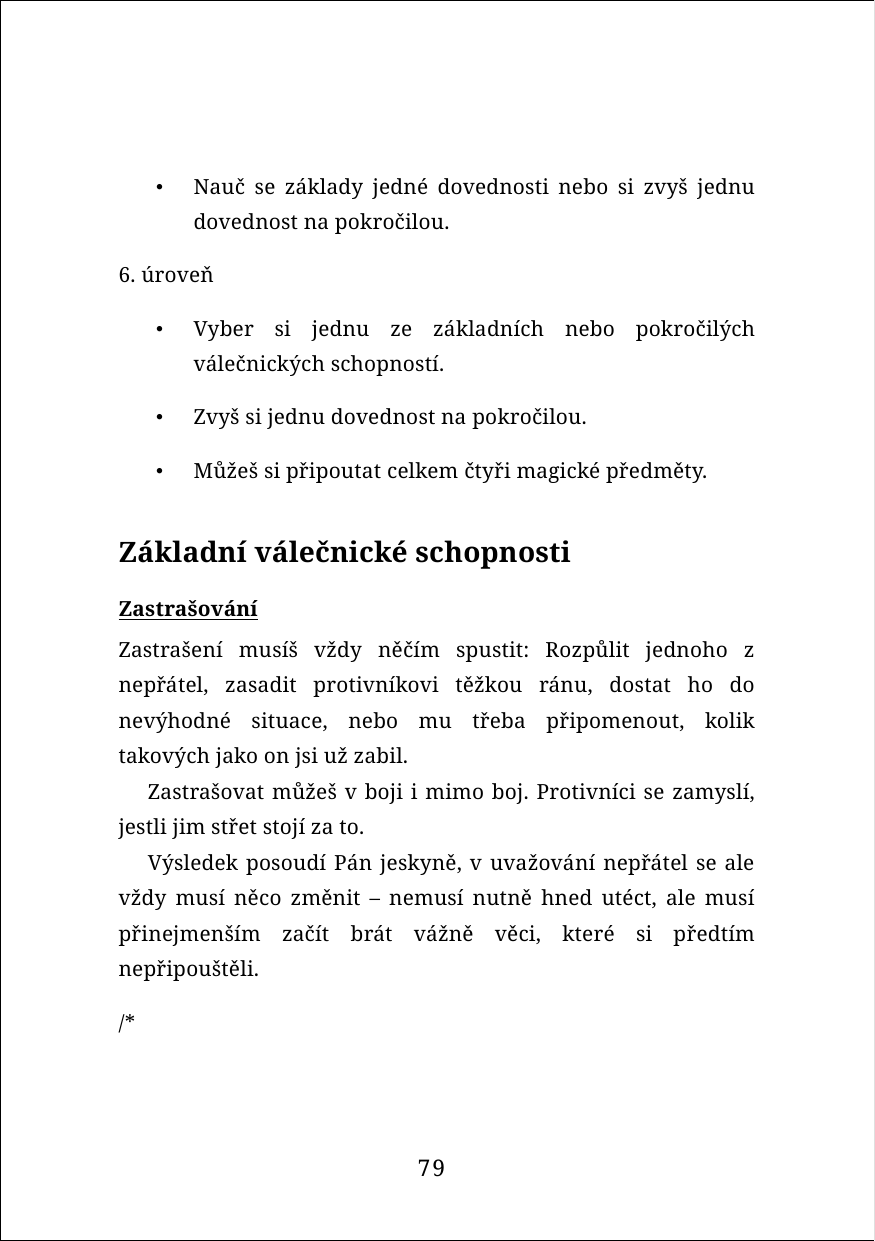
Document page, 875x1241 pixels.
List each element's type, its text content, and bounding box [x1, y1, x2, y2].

text Zastrašení musíš vždy něčím spustit: Rozpůlit jednoho z nepřátel, zasadit protivníkovi těžkou ránu, dostat ho do nevýhodné situace, nebo mu třeba připomenout, kolik takových jako on jsi už zabil. Zastrašovat můžeš v boji i mimo boj. Protivníci se zamyslí, jestli jim střet stojí za to. Výsledek posoudí Pán jeskyně, v uvažování nepřátel se ale vždy musí něco změnit – nemusí nutně hned utéct, ale musí přinejmenším začít brát vážně věci, které si předtím nepřipouštěli. [118, 635, 756, 983]
text /* [118, 1008, 756, 1036]
list Můžeš si připoutat celkem čtyři magické předměty. [156, 456, 756, 484]
list Vyber si jednu ze základních nebo pokročilých válečnických schopností. [156, 314, 756, 378]
subtitle Zastrašování [118, 594, 756, 623]
list Nauč se základy jedné dovednosti nebo si zvyš jednu dovednost na pokročilou. [156, 172, 756, 236]
list Zvyš si jednu dovednost na pokročilou. [156, 402, 756, 431]
subtitle Základní válečnické schopnosti [118, 533, 756, 571]
text 6. úroveň [118, 261, 756, 289]
